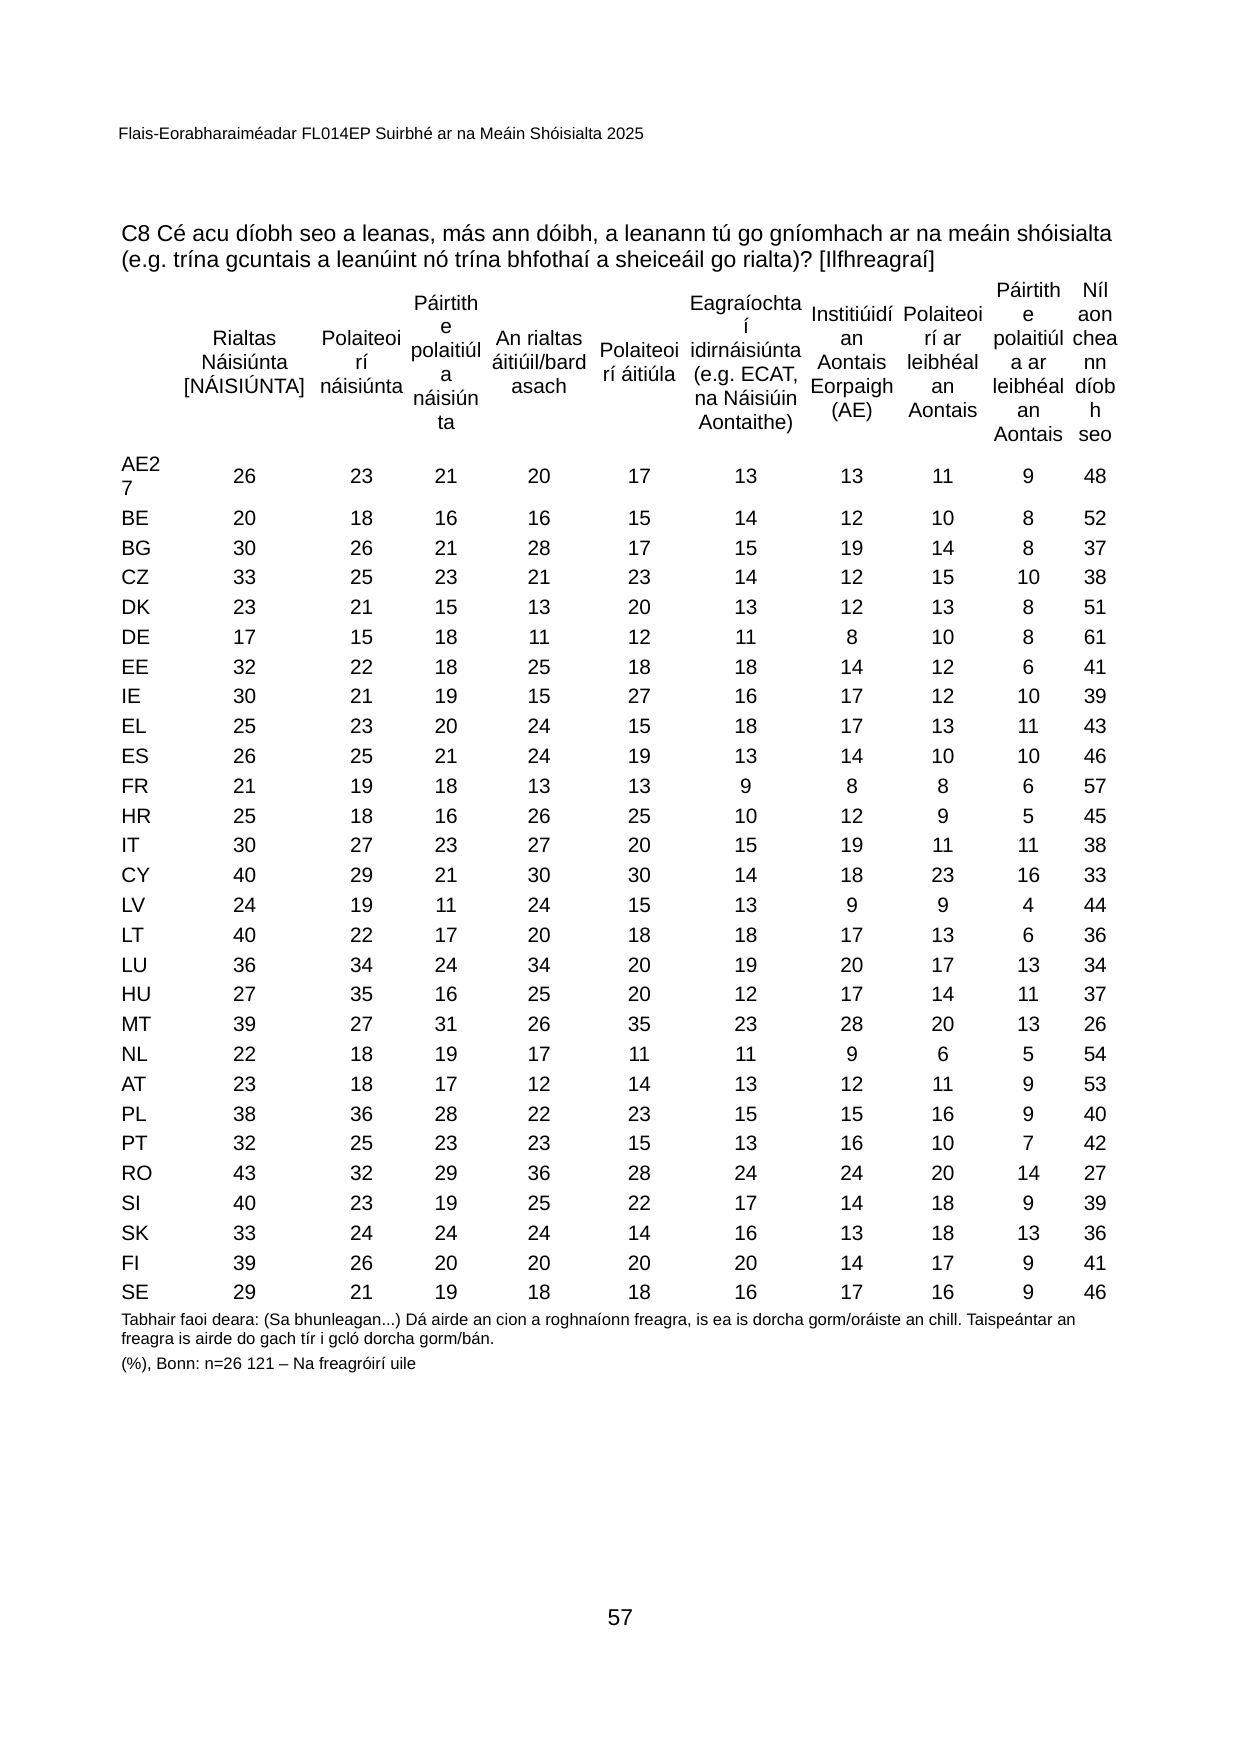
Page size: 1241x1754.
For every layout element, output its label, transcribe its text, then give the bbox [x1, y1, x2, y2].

table_cell 10 [989, 681, 1068, 711]
table_cell 26 [316, 533, 407, 562]
table_cell 7 [989, 1128, 1068, 1158]
table_cell 20 [485, 1248, 593, 1277]
table_cell 13 [685, 592, 807, 622]
table_cell 29 [316, 860, 407, 890]
table_cell 13 [685, 890, 807, 920]
table_cell 11 [989, 711, 1068, 741]
table_cell 18 [316, 1039, 407, 1069]
table_cell 11 [989, 830, 1068, 860]
table_cell (%), Bonn: n=26 121 – Na freagróirí uile [118, 1351, 1122, 1376]
table_cell 18 [407, 622, 485, 652]
table_cell PT [118, 1128, 173, 1158]
table_cell 14 [989, 1158, 1068, 1188]
table_cell 20 [897, 1009, 988, 1039]
table_cell 18 [807, 860, 897, 890]
table_cell 18 [594, 1277, 685, 1307]
table_cell 34 [485, 950, 593, 979]
table_cell 18 [407, 652, 485, 681]
table_cell 33 [1068, 860, 1122, 890]
table_cell 22 [485, 1099, 593, 1128]
table_cell 9 [807, 890, 897, 920]
table_cell 17 [807, 920, 897, 949]
table_cell 19 [316, 890, 407, 920]
table_cell 11 [897, 1069, 988, 1098]
table_cell 19 [407, 1188, 485, 1218]
table_cell 24 [485, 890, 593, 920]
table_cell 21 [316, 592, 407, 622]
table_cell AT [118, 1069, 173, 1098]
table_cell 14 [807, 1188, 897, 1218]
table_cell 18 [897, 1218, 988, 1247]
table_cell 15 [807, 1099, 897, 1128]
table_cell 24 [807, 1158, 897, 1188]
table_cell 14 [897, 533, 988, 562]
table_cell 21 [173, 771, 316, 801]
table_cell 24 [173, 890, 316, 920]
table_cell 29 [407, 1158, 485, 1188]
table_cell Páirtithe polaitiúla náisiúnta [407, 275, 485, 449]
table_cell 17 [807, 711, 897, 741]
table_cell 22 [316, 920, 407, 949]
table_cell 24 [316, 1218, 407, 1247]
table_cell 13 [989, 1218, 1068, 1247]
table_cell 20 [594, 950, 685, 979]
table_cell 18 [685, 652, 807, 681]
table_cell 17 [485, 1039, 593, 1069]
table_cell 21 [407, 860, 485, 890]
table_cell 17 [807, 979, 897, 1009]
table_cell 27 [594, 681, 685, 711]
table_cell Polaiteoirí áitiúla [594, 275, 685, 449]
table_cell 8 [807, 771, 897, 801]
table_cell 4 [989, 890, 1068, 920]
table_cell 13 [989, 950, 1068, 979]
table_cell 39 [173, 1009, 316, 1039]
table_cell 14 [685, 503, 807, 532]
table_cell LV [118, 890, 173, 920]
table_cell NL [118, 1039, 173, 1069]
table_cell 14 [807, 652, 897, 681]
table_header C8 Cé acu díobh seo a leanas, más ann dóibh, a leanann tú go gníomhach ar na meáin shóisialta (e.g. trína gcuntais a leanúint nó trína bhfothaí a sheiceáil go rialta)? [Ilfhreagraí] [118, 217, 1122, 275]
table_cell 21 [485, 562, 593, 592]
table_cell PL [118, 1099, 173, 1128]
table_cell 16 [407, 801, 485, 830]
table_cell 12 [897, 681, 988, 711]
table_cell 25 [485, 652, 593, 681]
table_cell 24 [407, 950, 485, 979]
table_cell 20 [407, 711, 485, 741]
table_cell 28 [807, 1009, 897, 1039]
table_cell 18 [685, 711, 807, 741]
table_cell 16 [897, 1099, 988, 1128]
table_cell 32 [173, 1128, 316, 1158]
table_cell 16 [685, 1218, 807, 1247]
table_cell 36 [1068, 1218, 1122, 1247]
table_cell 36 [173, 950, 316, 979]
table_cell 25 [485, 1188, 593, 1218]
table_cell 6 [897, 1039, 988, 1069]
table_cell 15 [594, 1128, 685, 1158]
table_cell 10 [897, 741, 988, 771]
table_cell CZ [118, 562, 173, 592]
table_cell 8 [989, 533, 1068, 562]
table_cell 13 [485, 592, 593, 622]
table_cell 26 [173, 449, 316, 503]
table_cell 54 [1068, 1039, 1122, 1069]
table_cell 20 [594, 592, 685, 622]
table_cell 27 [316, 830, 407, 860]
table_cell 38 [173, 1099, 316, 1128]
table_cell 20 [897, 1158, 988, 1188]
table_cell 36 [316, 1099, 407, 1128]
table_cell 16 [807, 1128, 897, 1158]
table_cell 23 [594, 562, 685, 592]
table_cell 17 [407, 920, 485, 949]
table_cell 39 [1068, 1188, 1122, 1218]
table_cell 14 [685, 562, 807, 592]
table_cell 15 [685, 1099, 807, 1128]
table_cell 35 [316, 979, 407, 1009]
table_cell 26 [173, 741, 316, 771]
table_cell 25 [316, 562, 407, 592]
table_cell 18 [485, 1277, 593, 1307]
table_cell BG [118, 533, 173, 562]
table_cell 38 [1068, 830, 1122, 860]
table_cell 11 [685, 622, 807, 652]
table_cell 33 [173, 562, 316, 592]
table_cell 21 [407, 449, 485, 503]
table_cell 20 [594, 1248, 685, 1277]
table_cell FR [118, 771, 173, 801]
table_cell 16 [407, 503, 485, 532]
table_cell 9 [989, 1277, 1068, 1307]
table_cell 11 [407, 890, 485, 920]
table_cell Polaiteoirí náisiúnta [316, 275, 407, 449]
table_cell 46 [1068, 1277, 1122, 1307]
table_cell 12 [594, 622, 685, 652]
table_cell 8 [989, 503, 1068, 532]
table_cell 9 [807, 1039, 897, 1069]
table_cell 11 [897, 449, 988, 503]
table_cell 25 [594, 801, 685, 830]
table_cell 12 [897, 652, 988, 681]
table_cell 23 [407, 830, 485, 860]
table_cell 13 [897, 920, 988, 949]
table_cell SI [118, 1188, 173, 1218]
table_cell 9 [989, 449, 1068, 503]
table_cell Níl aon cheann díobh seo [1068, 275, 1122, 449]
table_cell 12 [807, 801, 897, 830]
table_cell 24 [485, 741, 593, 771]
table_cell 20 [685, 1248, 807, 1277]
table_cell 11 [897, 830, 988, 860]
table_cell 9 [897, 890, 988, 920]
table_cell 17 [594, 533, 685, 562]
table_cell 57 [1068, 771, 1122, 801]
table_cell 41 [1068, 1248, 1122, 1277]
table_cell 13 [897, 592, 988, 622]
table_cell 15 [485, 681, 593, 711]
table_cell 15 [316, 622, 407, 652]
table_cell 43 [1068, 711, 1122, 741]
table_cell 19 [316, 771, 407, 801]
table_cell 19 [407, 1039, 485, 1069]
table_cell 39 [1068, 681, 1122, 711]
table_cell 6 [989, 652, 1068, 681]
table_cell 6 [989, 771, 1068, 801]
table_cell 13 [989, 1009, 1068, 1039]
table_cell 17 [897, 1248, 988, 1277]
table_cell 23 [173, 592, 316, 622]
table_cell 14 [897, 979, 988, 1009]
table_cell 42 [1068, 1128, 1122, 1158]
table_cell 12 [807, 1069, 897, 1098]
table_cell 34 [316, 950, 407, 979]
table_cell 9 [989, 1188, 1068, 1218]
table_cell 27 [485, 830, 593, 860]
table_cell Eagraíochtaí idirnáisiúnta (e.g. ECAT, na Náisiúin Aontaithe) [685, 275, 807, 449]
table_cell 13 [685, 449, 807, 503]
table_cell 39 [173, 1248, 316, 1277]
table_cell 13 [685, 1128, 807, 1158]
table_cell 13 [485, 771, 593, 801]
table_cell 9 [685, 771, 807, 801]
table_cell 33 [173, 1218, 316, 1247]
table_cell 18 [316, 801, 407, 830]
table_cell 17 [807, 1277, 897, 1307]
table_cell 8 [807, 622, 897, 652]
table_cell CY [118, 860, 173, 890]
table_cell 17 [173, 622, 316, 652]
table_cell 14 [594, 1218, 685, 1247]
table_cell Rialtas Náisiúnta [NÁISIÚNTA] [173, 275, 316, 449]
table_cell 11 [989, 979, 1068, 1009]
table_cell 14 [807, 1248, 897, 1277]
table_cell 52 [1068, 503, 1122, 532]
table_cell 18 [685, 920, 807, 949]
table_cell 23 [316, 1188, 407, 1218]
table_cell MT [118, 1009, 173, 1039]
table_cell 11 [685, 1039, 807, 1069]
table_cell 30 [594, 860, 685, 890]
table_cell 27 [316, 1009, 407, 1039]
table_cell 26 [485, 801, 593, 830]
table_cell 23 [316, 449, 407, 503]
table_cell 21 [316, 1277, 407, 1307]
table_cell 30 [485, 860, 593, 890]
table_cell 16 [897, 1277, 988, 1307]
table_cell 13 [594, 771, 685, 801]
table_cell 19 [807, 533, 897, 562]
table_cell 23 [407, 562, 485, 592]
table_cell 23 [594, 1099, 685, 1128]
table_cell 20 [485, 920, 593, 949]
table_cell 34 [1068, 950, 1122, 979]
table_cell EE [118, 652, 173, 681]
table_cell 16 [407, 979, 485, 1009]
table_cell 15 [407, 592, 485, 622]
table_cell 19 [685, 950, 807, 979]
table_cell 15 [685, 533, 807, 562]
table_cell 45 [1068, 801, 1122, 830]
table_cell 10 [989, 562, 1068, 592]
table_cell 23 [485, 1128, 593, 1158]
table_cell 10 [989, 741, 1068, 771]
table_cell 27 [173, 979, 316, 1009]
table_cell 37 [1068, 979, 1122, 1009]
table_cell 17 [897, 950, 988, 979]
table_cell 6 [989, 920, 1068, 949]
table_cell 51 [1068, 592, 1122, 622]
table_cell 12 [485, 1069, 593, 1098]
table_cell 17 [685, 1188, 807, 1218]
table_cell 24 [685, 1158, 807, 1188]
table_cell 35 [594, 1009, 685, 1039]
table_cell 41 [1068, 652, 1122, 681]
table_cell 26 [485, 1009, 593, 1039]
table_cell 16 [685, 1277, 807, 1307]
table_cell 16 [989, 860, 1068, 890]
table_cell ES [118, 741, 173, 771]
table_cell 23 [897, 860, 988, 890]
table_cell 10 [897, 1128, 988, 1158]
table_cell 14 [594, 1069, 685, 1098]
table_cell Páirtithe polaitiúla ar leibhéal an Aontais [989, 275, 1068, 449]
table_cell 24 [485, 711, 593, 741]
table_cell 18 [594, 920, 685, 949]
table_cell 19 [407, 1277, 485, 1307]
table_cell 32 [316, 1158, 407, 1188]
table_cell 40 [173, 920, 316, 949]
table_cell 29 [173, 1277, 316, 1307]
table_cell 43 [173, 1158, 316, 1188]
table_cell 38 [1068, 562, 1122, 592]
table_cell 8 [989, 592, 1068, 622]
table_cell 19 [407, 681, 485, 711]
table_cell 19 [594, 741, 685, 771]
table_cell 23 [316, 711, 407, 741]
table_cell 25 [173, 711, 316, 741]
table_cell Tabhair faoi deara: (Sa bhunleagan...) Dá airde an cion a roghnaíonn freagra, is ea is dorcha gorm/oráiste an chill. Taispeántar an freagra is airde do gach tír i gcló dorcha gorm/bán. [118, 1307, 1122, 1351]
table_cell 28 [485, 533, 593, 562]
table_cell 9 [989, 1069, 1068, 1098]
table_cell 28 [407, 1099, 485, 1128]
table_cell 10 [685, 801, 807, 830]
table_cell 12 [807, 592, 897, 622]
table_cell 44 [1068, 890, 1122, 920]
table_cell 30 [173, 533, 316, 562]
table_cell 20 [594, 830, 685, 860]
table_cell 40 [173, 1188, 316, 1218]
table_cell 20 [485, 449, 593, 503]
table_cell 22 [594, 1188, 685, 1218]
table_cell Polaiteoirí ar leibhéal an Aontais [897, 275, 988, 449]
table_cell 21 [316, 681, 407, 711]
table_cell 22 [173, 1039, 316, 1069]
table_cell 20 [594, 979, 685, 1009]
table_cell 40 [173, 860, 316, 890]
table_cell 12 [807, 562, 897, 592]
table_cell 25 [173, 801, 316, 830]
table_cell 22 [316, 652, 407, 681]
table_cell 12 [807, 503, 897, 532]
table_cell 31 [407, 1009, 485, 1039]
table_cell 15 [594, 503, 685, 532]
table_cell 23 [173, 1069, 316, 1098]
table_cell 16 [685, 681, 807, 711]
table_cell 15 [685, 830, 807, 860]
table_cell 23 [685, 1009, 807, 1039]
table_cell 13 [685, 1069, 807, 1098]
table_cell 18 [316, 1069, 407, 1098]
table_cell 21 [407, 741, 485, 771]
table_cell 15 [594, 890, 685, 920]
table_cell 21 [407, 533, 485, 562]
table_cell 28 [594, 1158, 685, 1188]
table_cell 26 [316, 1248, 407, 1277]
table_cell 26 [1068, 1009, 1122, 1039]
table_cell 48 [1068, 449, 1122, 503]
table_cell 17 [807, 681, 897, 711]
table_cell 36 [485, 1158, 593, 1188]
table_cell 9 [989, 1248, 1068, 1277]
table_cell 13 [897, 711, 988, 741]
table_cell 11 [594, 1039, 685, 1069]
table_cell 5 [989, 801, 1068, 830]
table_cell 12 [685, 979, 807, 1009]
table_cell 10 [897, 503, 988, 532]
table_cell 13 [685, 741, 807, 771]
table_cell IE [118, 681, 173, 711]
table_cell 20 [407, 1248, 485, 1277]
table_cell 18 [594, 652, 685, 681]
table_cell DE [118, 622, 173, 652]
table_cell 37 [1068, 533, 1122, 562]
table_cell 13 [807, 1218, 897, 1247]
table_cell LT [118, 920, 173, 949]
table_cell 14 [685, 860, 807, 890]
table_cell 30 [173, 830, 316, 860]
table_cell 32 [173, 652, 316, 681]
table_cell 23 [407, 1128, 485, 1158]
table_cell 17 [594, 449, 685, 503]
table_cell FI [118, 1248, 173, 1277]
table_cell 18 [407, 771, 485, 801]
table_cell AE27 [118, 449, 173, 503]
table_cell 19 [807, 830, 897, 860]
table_cell 36 [1068, 920, 1122, 949]
table_cell 25 [485, 979, 593, 1009]
table_cell An rialtas áitiúil/bardasach [485, 275, 593, 449]
table_cell 11 [485, 622, 593, 652]
table_cell HU [118, 979, 173, 1009]
table_cell DK [118, 592, 173, 622]
table_cell 61 [1068, 622, 1122, 652]
table_cell 24 [485, 1218, 593, 1247]
table_cell 46 [1068, 741, 1122, 771]
table_cell 14 [807, 741, 897, 771]
table_cell 8 [897, 771, 988, 801]
table_cell 8 [989, 622, 1068, 652]
table_cell SE [118, 1277, 173, 1307]
table_cell 15 [594, 711, 685, 741]
table_cell HR [118, 801, 173, 830]
table_cell 5 [989, 1039, 1068, 1069]
table_cell IT [118, 830, 173, 860]
table_cell 24 [407, 1218, 485, 1247]
table_cell Institiúidí an Aontais Eorpaigh (AE) [807, 275, 897, 449]
table_cell LU [118, 950, 173, 979]
table_cell EL [118, 711, 173, 741]
table_cell 10 [897, 622, 988, 652]
table_cell 18 [316, 503, 407, 532]
table_cell 53 [1068, 1069, 1122, 1098]
table_cell 13 [807, 449, 897, 503]
table_cell 9 [989, 1099, 1068, 1128]
table_cell 9 [897, 801, 988, 830]
table_cell 15 [897, 562, 988, 592]
table_cell [118, 275, 173, 449]
table_cell BE [118, 503, 173, 532]
table_cell 25 [316, 1128, 407, 1158]
table_cell 20 [173, 503, 316, 532]
table_cell 20 [807, 950, 897, 979]
table_cell 27 [1068, 1158, 1122, 1188]
table_cell 40 [1068, 1099, 1122, 1128]
table_cell 30 [173, 681, 316, 711]
table_cell RO [118, 1158, 173, 1188]
table_cell 25 [316, 741, 407, 771]
table_cell 18 [897, 1188, 988, 1218]
table_cell SK [118, 1218, 173, 1247]
table_cell 17 [407, 1069, 485, 1098]
table_cell 16 [485, 503, 593, 532]
